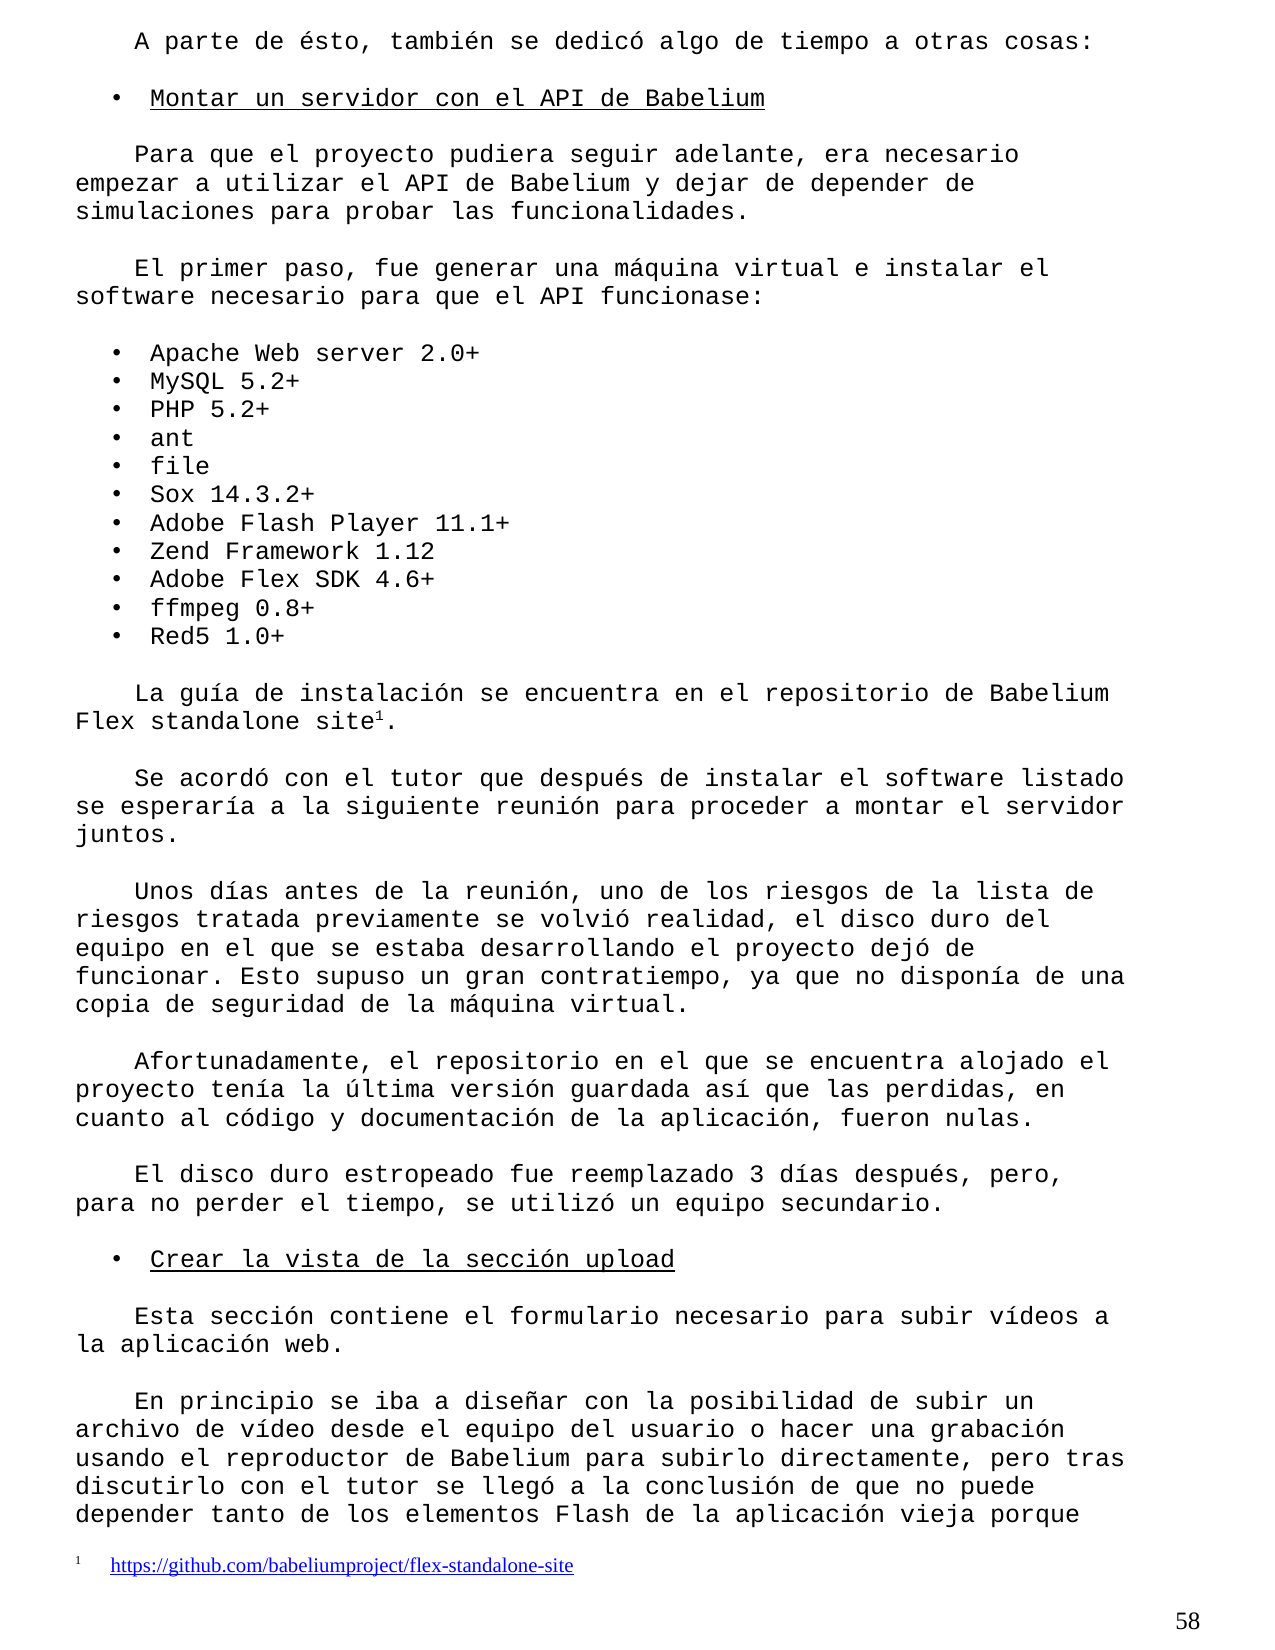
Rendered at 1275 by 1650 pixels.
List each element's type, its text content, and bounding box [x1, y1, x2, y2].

text Esta sección contiene el formulario necesario para subir vídeos a la aplicación web. [75, 1304, 1135, 1360]
list Apache Web server 2.0+ [112, 340, 1200, 369]
text Unos días antes de la reunión, uno de los riesgos de la lista de riesgos tratada previamente se volvió realidad, el disco duro del equipo en el que se estaba desarrollando el proyecto dejó de funcionar. Esto supuso un gran contratiempo, ya que no disponía de una copia de seguridad de la máquina virtual. [75, 879, 1135, 1020]
list Montar un servidor con el API de Babelium [112, 85, 1200, 114]
text Se acordó con el tutor que después de instalar el software listado se esperaría a la siguiente reunión para proceder a montar el servidor juntos. [75, 765, 1135, 850]
text Afortunadamente, el repositorio en el que se encuentra alojado el proyecto tenía la última versión guardada así que las perdidas, en cuanto al código y documentación de la aplicación, fueron nulas. [75, 1049, 1135, 1134]
list Crear la vista de la sección upload [112, 1247, 1200, 1275]
list file [112, 454, 1200, 482]
list Red5 1.0+ [112, 624, 1200, 652]
text A parte de ésto, también se dedicó algo de tiempo a otras cosas: [75, 29, 1135, 57]
text El primer paso, fue generar una máquina virtual e instalar el software necesario para que el API funcionase: [75, 255, 1135, 312]
text Para que el proyecto pudiera seguir adelante, era necesario empezar a utilizar el API de Babelium y dejar de depender de simulaciones para probar las funcionalidades. [75, 142, 1135, 227]
list MySQL 5.2+ [112, 369, 1200, 397]
text El disco duro estropeado fue reemplazado 3 días después, pero, para no perder el tiempo, se utilizó un equipo secundario. [75, 1162, 1135, 1219]
text En principio se iba a diseñar con la posibilidad de subir un archivo de vídeo desde el equipo del usuario o hacer una grabación usando el reproductor de Babelium para subirlo directamente, pero tras discutirlo con el tutor se llegó a la conclusión de que no puede depender tanto de los elementos Flash de la aplicación vieja porque [75, 1389, 1135, 1530]
list ant [112, 425, 1200, 454]
list Adobe Flash Player 11.1+ [112, 510, 1200, 539]
list PHP 5.2+ [112, 397, 1200, 425]
text https://github.com/babeliumproject/flex-standalone-site [75, 1553, 1200, 1577]
list Adobe Flex SDK 4.6+ [112, 567, 1200, 595]
text La guía de instalación se encuentra en el repositorio de Babelium Flex standalone site. [75, 680, 1135, 737]
list ffmpeg 0.8+ [112, 595, 1200, 624]
list Sox 14.3.2+ [112, 482, 1200, 510]
list Zend Framework 1.12 [112, 539, 1200, 567]
